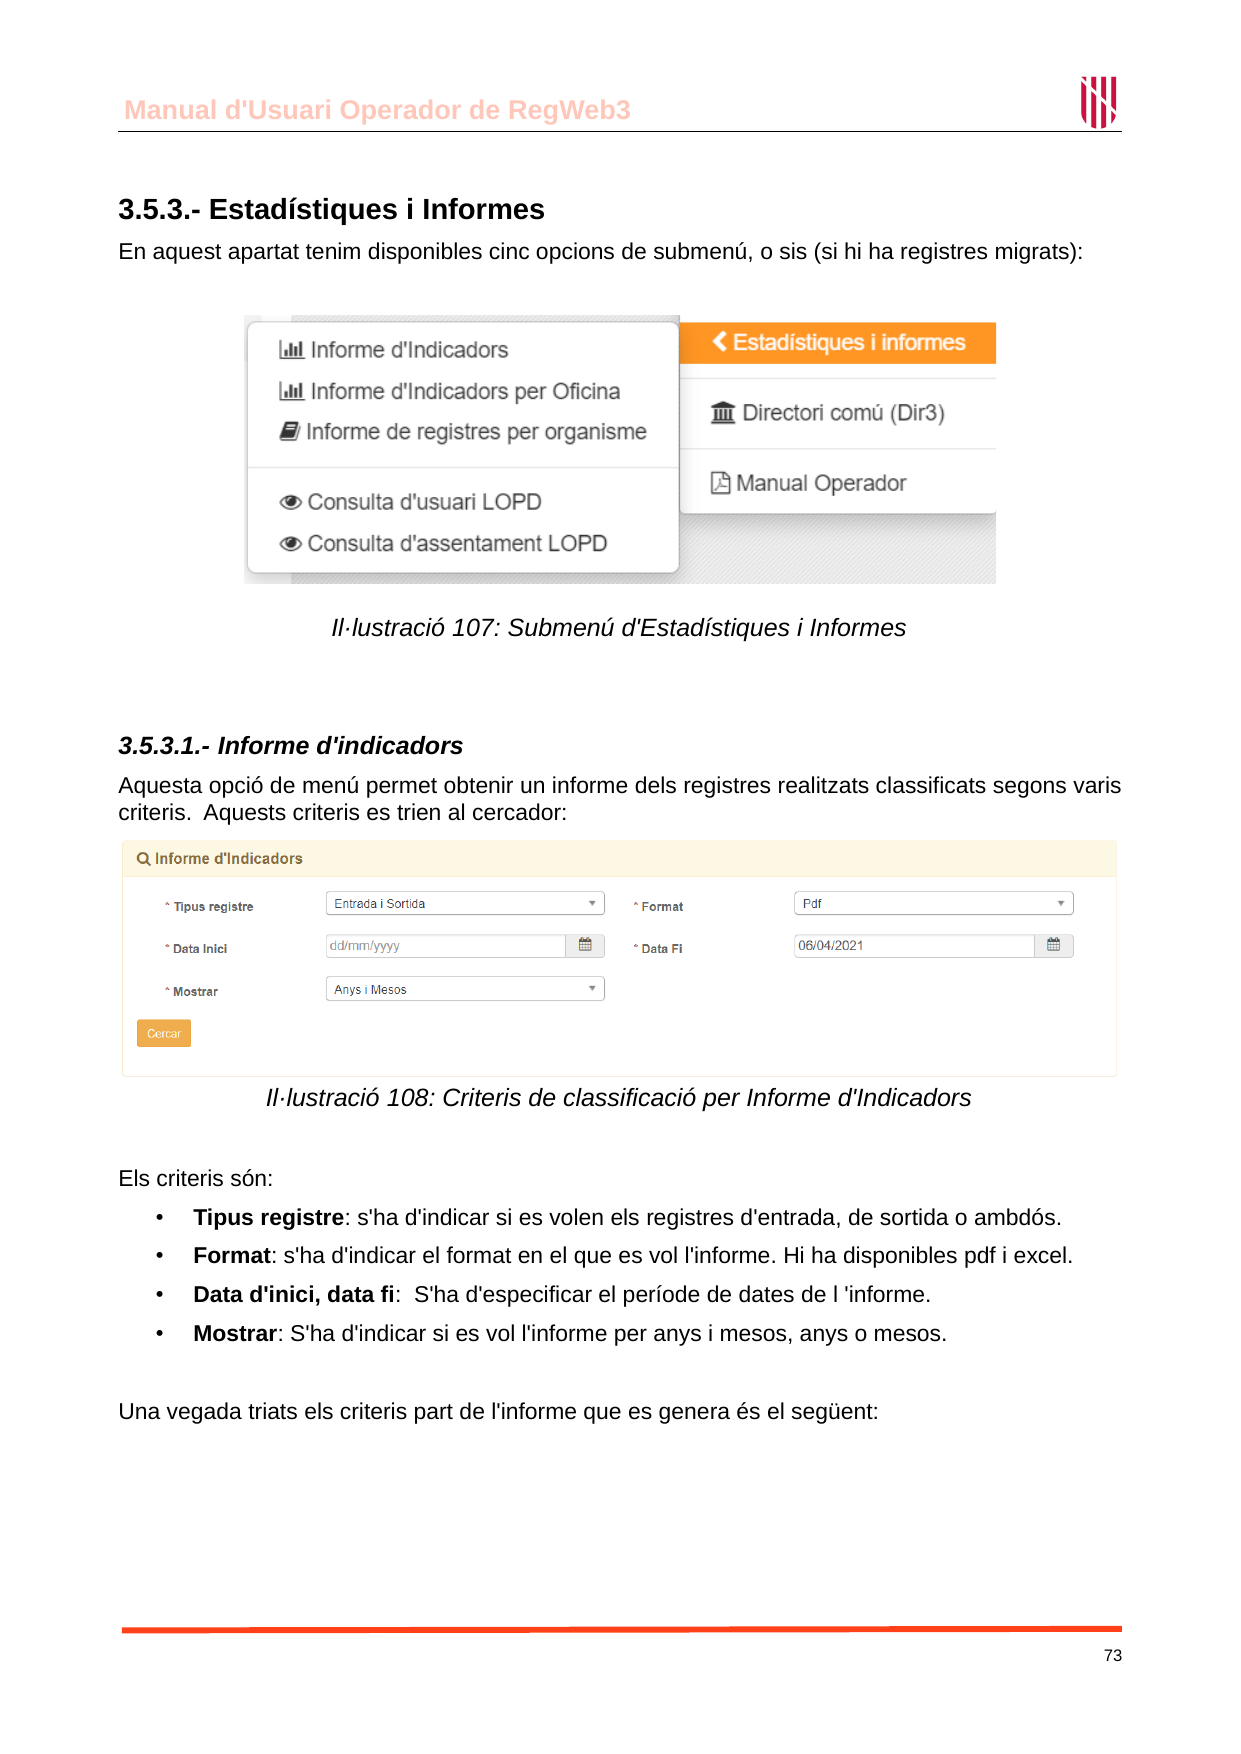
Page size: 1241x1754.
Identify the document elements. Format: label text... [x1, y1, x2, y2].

picture [118, 837, 1123, 1083]
list Data d'inici, data fi: S'ha d'especificar el període de dates de l 'informe. [156, 1281, 1122, 1307]
subtitle Estadístiques i Informes [118, 192, 1122, 226]
text Els criteris són: [118, 1164, 1122, 1191]
list Format: s'ha d'indicar el format en el que es vol l'informe. Hi ha disponibles pdf i excel. [156, 1242, 1122, 1269]
list Tipus registre: s'ha d'indicar si es volen els registres d'entrada, de sortida o ambdós. [156, 1203, 1122, 1230]
subtitle Informe d'indicadors [118, 731, 1122, 760]
text Il·lustració 107: Submenú d'Estadístiques i Informes [118, 613, 1122, 642]
picture [1078, 74, 1119, 130]
text Il·lustració 108: Criteris de classificació per Informe d'Indicadors [118, 1083, 1122, 1112]
picture [243, 315, 997, 584]
text Una vegada triats els criteris part de l'informe que es genera és el següent: [118, 1398, 1122, 1424]
list Mostrar: S'ha d'indicar si es vol l'informe per anys i mesos, anys o mesos. [156, 1320, 1122, 1346]
text Aquesta opció de menú permet obtenir un informe dels registres realitzats classificats segons varis criteris. Aquests criteris es trien al cercador: [118, 772, 1122, 825]
text En aquest apartat tenim disponibles cinc opcions de submenú, o sis (si hi ha registres migrats): [118, 238, 1122, 264]
